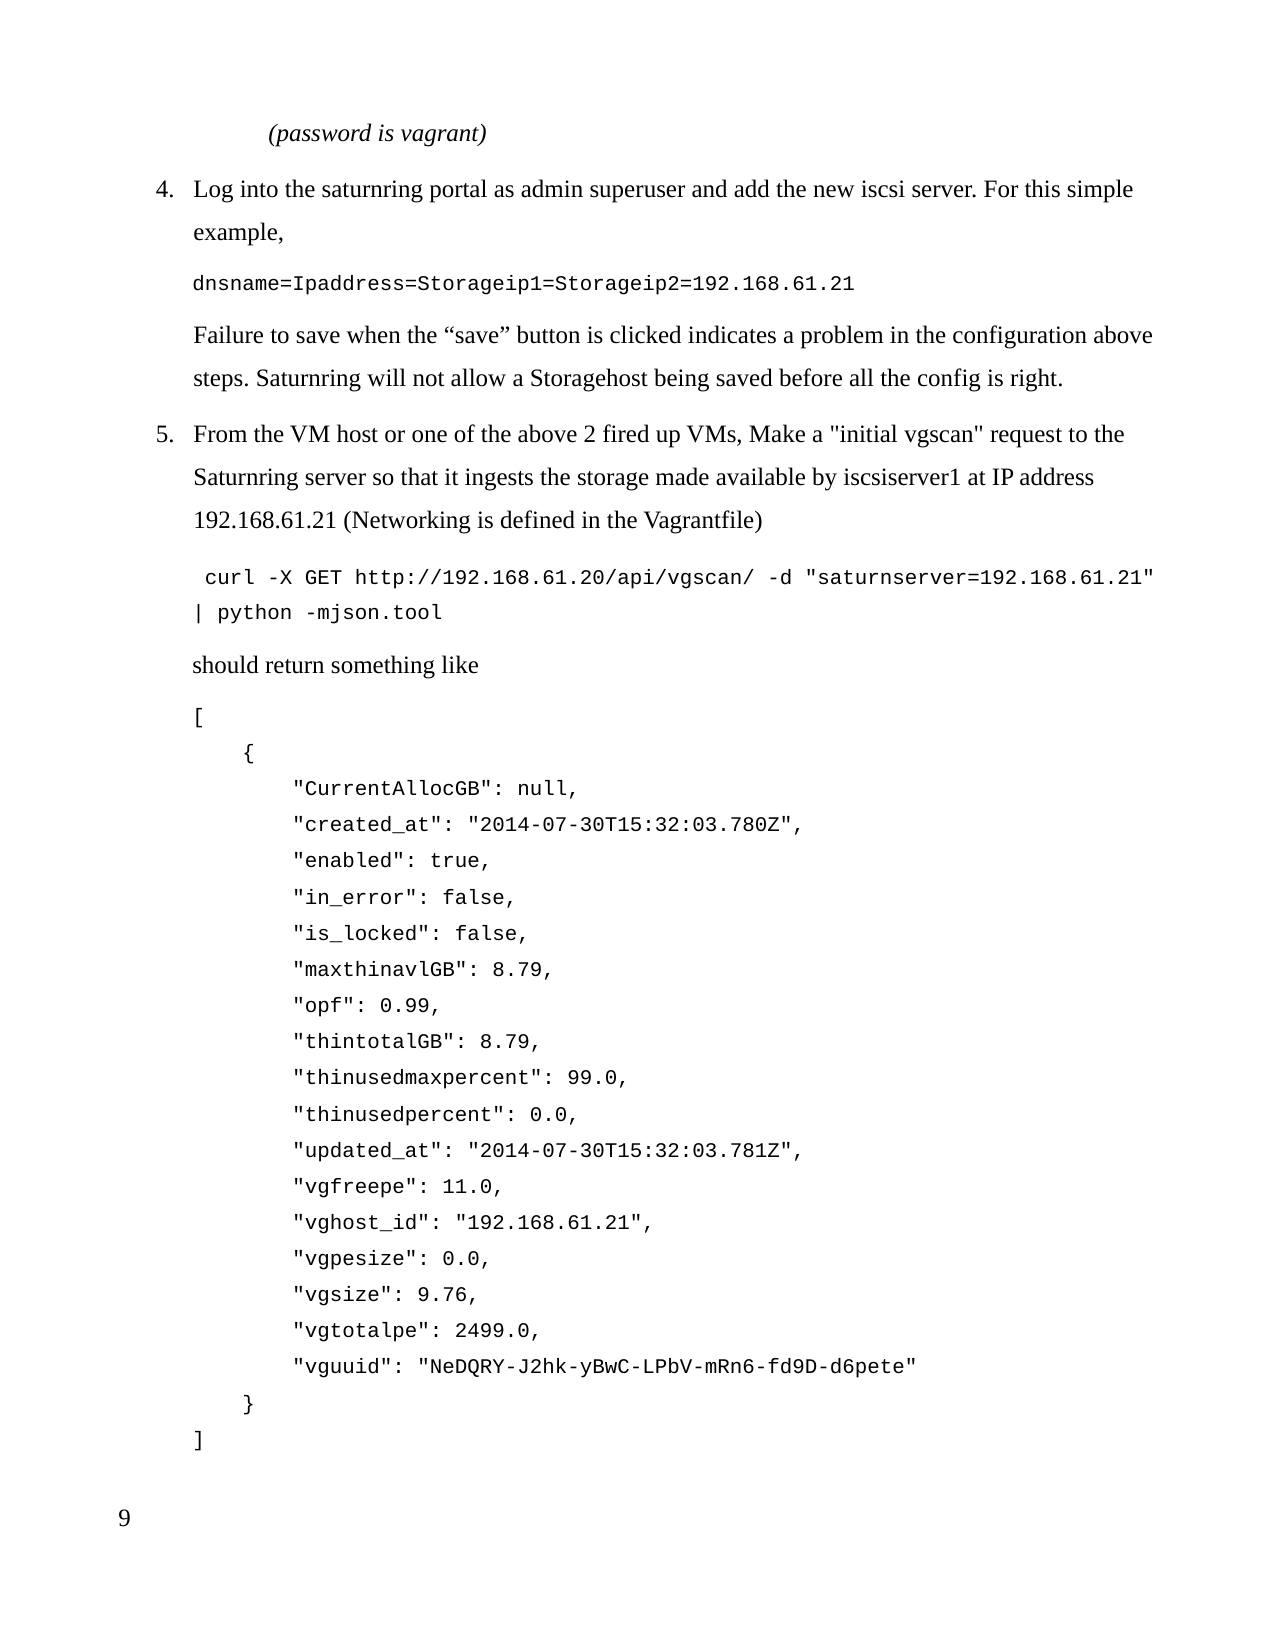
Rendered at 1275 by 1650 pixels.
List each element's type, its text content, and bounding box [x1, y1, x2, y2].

text "vguuid": "NeDQRY-J2hk-yBwC-LPbV-mRn6-fd9D-d6pete" [192, 1357, 1157, 1380]
list Failure to save when the “save” button is clicked indicates a problem in the configuration above steps. Saturnring will not allow a Storagehost being saved before all the config is right. [156, 320, 1157, 392]
text should return something like [118, 650, 1157, 679]
text "vghost_id": "192.168.61.21", [192, 1212, 1157, 1236]
text [ [192, 706, 1157, 729]
list From the VM host or one of the above 2 fired up VMs, Make a "initial vgscan" request to the Saturnring server so that it ingests the storage made available by iscsiserver1 at IP address 192.168.61.21 (Networking is defined in the Vagrantfile) [156, 419, 1157, 534]
text "thintotalGB": 8.79, [192, 1031, 1157, 1055]
text ] [192, 1429, 1157, 1452]
text "enabled": true, [192, 851, 1157, 874]
text "thinusedmaxpercent": 99.0, [192, 1067, 1157, 1091]
list (password is vagrant) [231, 118, 1157, 147]
text "opf": 0.99, [192, 995, 1157, 1019]
text { [192, 742, 1157, 766]
text "vgsize": 9.76, [192, 1284, 1157, 1308]
text "updated_at": "2014-07-30T15:32:03.781Z", [192, 1140, 1157, 1163]
text "in_error": false, [192, 887, 1157, 910]
list dnsname=Ipaddress=Storageip1=Storageip2=192.168.61.21 [154, 272, 1157, 296]
text } [192, 1393, 1157, 1416]
text "maxthinavlGB": 8.79, [192, 959, 1157, 983]
text curl -X GET http://192.168.61.20/api/vgscan/ -d "saturnserver=192.168.61.21" | python -mjson.tool [44, 561, 1157, 626]
text "vgtotalpe": 2499.0, [192, 1320, 1157, 1344]
text "vgfreepe": 11.0, [192, 1176, 1157, 1199]
text "is_locked": false, [192, 923, 1157, 946]
text "vgpesize": 0.0, [192, 1248, 1157, 1272]
text "thinusedpercent": 0.0, [192, 1103, 1157, 1127]
text "created_at": "2014-07-30T15:32:03.780Z", [192, 814, 1157, 838]
text "CurrentAllocGB": null, [192, 778, 1157, 802]
list Log into the saturnring portal as admin superuser and add the new iscsi server. For this simple example, [156, 174, 1157, 246]
